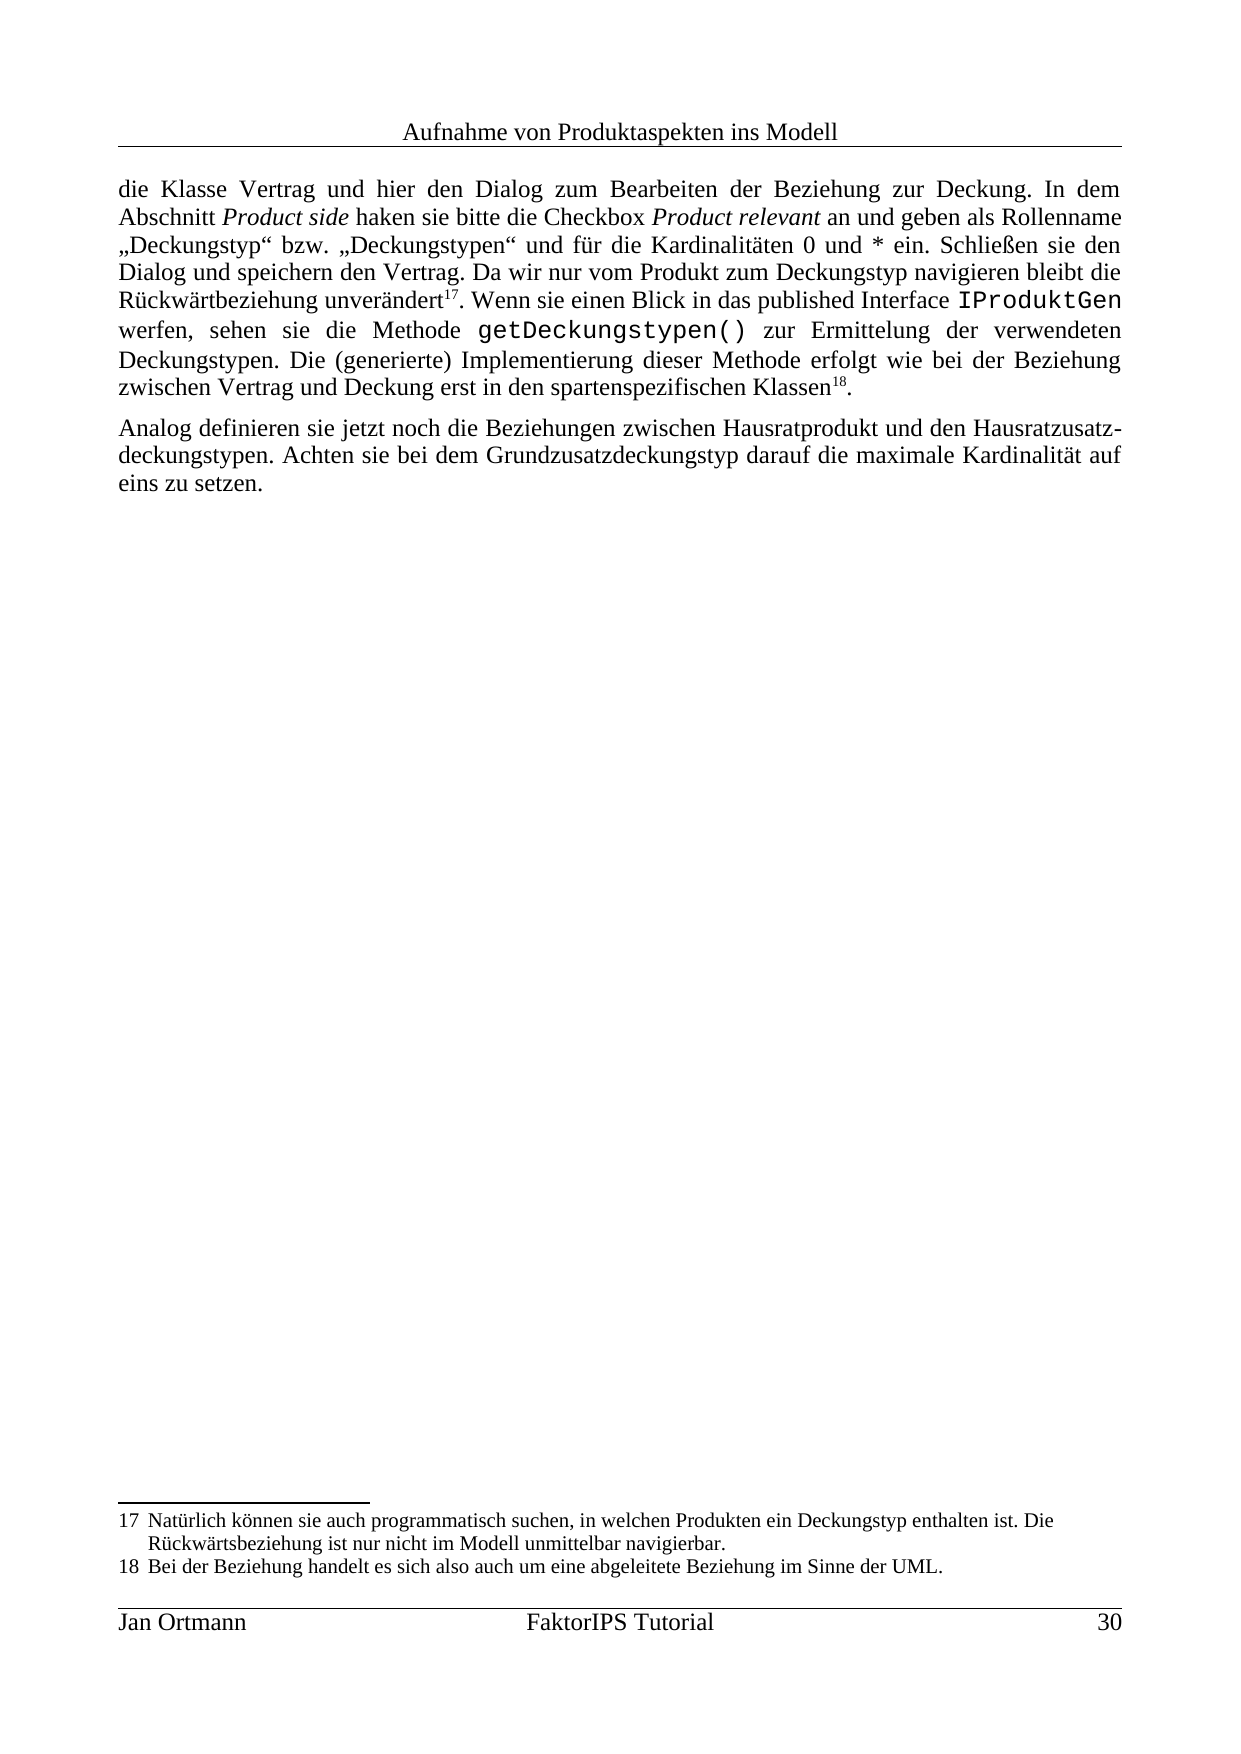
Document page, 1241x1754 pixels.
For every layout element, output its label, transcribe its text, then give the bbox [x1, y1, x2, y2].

text Natürlich können sie auch programmatisch suchen, in welchen Produkten ein Deckungstyp enthalten ist. Die Rückwärtsbeziehung ist nur nicht im Modell unmittelbar navigierbar. [118, 1509, 1122, 1555]
text Analog definieren sie jetzt noch die Beziehungen zwischen Hausratprodukt und den Hausratzusatz­deckungstypen. Achten sie bei dem Grundzusatzdeckungstyp darauf die maximale Kardinalität auf eins zu setzen. [118, 414, 1122, 497]
text die Klasse Vertrag und hier den Dialog zum Bearbeiten der Beziehung zur Deckung. In dem Abschnitt Product side haken sie bitte die Checkbox Product relevant an und geben als Rollenname „Deckungstyp“ bzw. „Deckungstypen“ und für die Kardinalitäten 0 und * ein. Schließen sie den Dialog und speichern den Vertrag. Da wir nur vom Produkt zum Deckungstyp navigieren bleibt die Rückwärtbeziehung unverändert. Wenn sie einen Blick in das published Interface IProduktGen werfen, sehen sie die Methode getDeckungstypen() zur Ermittelung der verwendeten Deckungstypen. Die (generierte) Implementierung dieser Methode erfolgt wie bei der Beziehung zwischen Vertrag und Deckung erst in den spartenspezifischen Klassen. [118, 175, 1122, 401]
text Bei der Beziehung handelt es sich also auch um eine abgeleitete Beziehung im Sinne der UML. [118, 1555, 1122, 1578]
